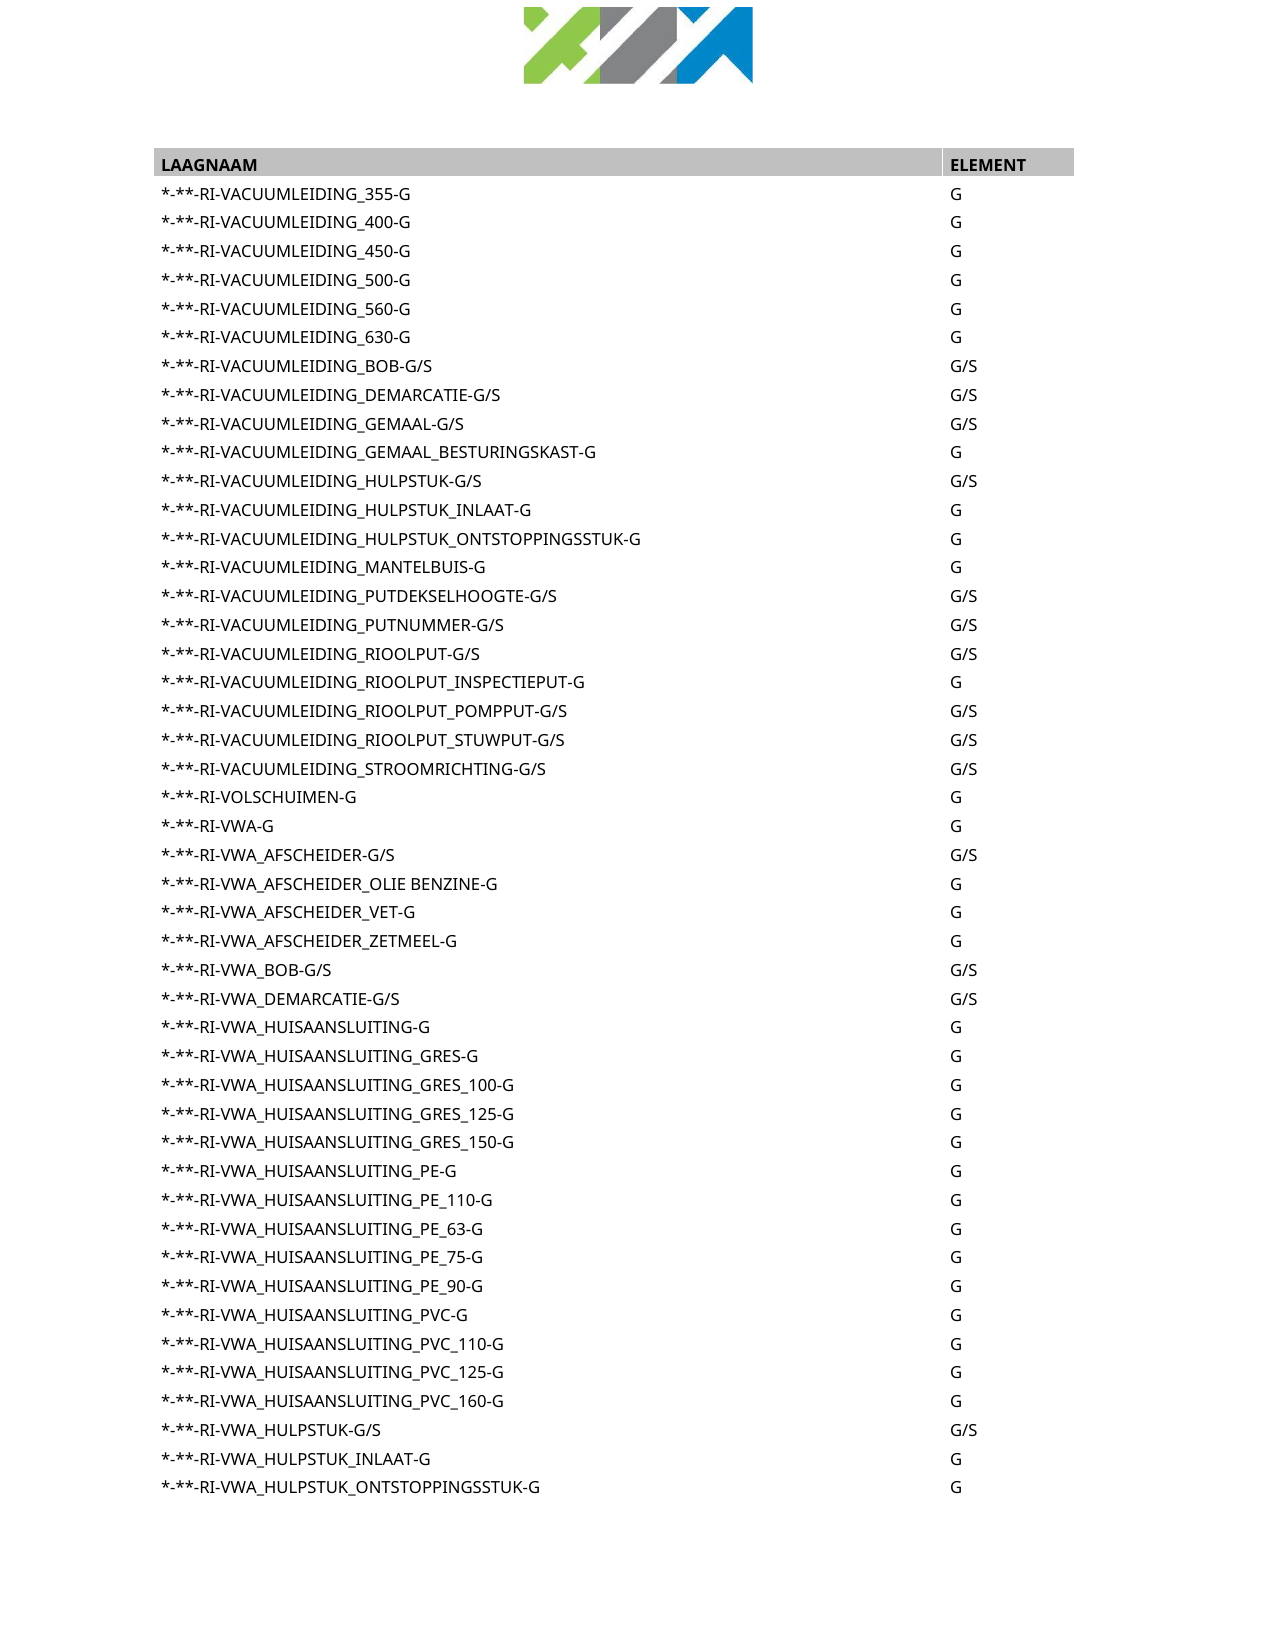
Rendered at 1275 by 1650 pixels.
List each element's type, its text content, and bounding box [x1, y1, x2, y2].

table_cell G/S [943, 694, 1074, 723]
table_cell *-**-RI-VACUUMLEIDING_355-G [154, 176, 942, 205]
table_cell *-**-RI-VACUUMLEIDING_RIOOLPUT_STUWPUT-G/S [154, 723, 942, 751]
table_cell G [943, 1154, 1074, 1183]
table_cell *-**-RI-VWA_BOB-G/S [154, 953, 942, 981]
table_cell *-**-RI-VWA_DEMARCATIE-G/S [154, 981, 942, 1010]
table_cell *-**-RI-VWA_HUISAANSLUITING_PE-G [154, 1154, 942, 1183]
table_cell *-**-RI-VACUUMLEIDING_BOB-G/S [154, 349, 942, 378]
table_cell G [943, 205, 1074, 234]
table_cell G/S [943, 636, 1074, 665]
table_cell *-**-RI-VACUUMLEIDING_450-G [154, 234, 942, 263]
table_cell G/S [943, 579, 1074, 608]
table_cell *-**-RI-VACUUMLEIDING_PUTDEKSELHOOGTE-G/S [154, 579, 942, 608]
table_cell *-**-RI-VWA_HUISAANSLUITING_PVC_125-G [154, 1355, 942, 1384]
table_cell G [943, 493, 1074, 521]
table_cell G [943, 435, 1074, 464]
table_cell *-**-RI-VWA_AFSCHEIDER-G/S [154, 838, 942, 866]
table_cell G/S [943, 953, 1074, 981]
table_cell *-**-RI-VWA_HUISAANSLUITING_PE_63-G [154, 1211, 942, 1240]
table_header LAAGNAAM [154, 148, 942, 176]
table_cell G [943, 895, 1074, 924]
table_cell G [943, 1096, 1074, 1125]
table_cell G/S [943, 981, 1074, 1010]
table_cell G [943, 1039, 1074, 1068]
table_cell *-**-RI-VACUUMLEIDING_560-G [154, 291, 942, 320]
table_cell G [943, 263, 1074, 291]
table_cell *-**-RI-VWA_AFSCHEIDER_ZETMEEL-G [154, 924, 942, 953]
table_cell G [943, 1326, 1074, 1355]
table_cell G [943, 291, 1074, 320]
table_cell G [943, 1384, 1074, 1413]
table_cell *-**-RI-VWA_HUISAANSLUITING_GRES-G [154, 1039, 942, 1068]
table_cell G/S [943, 349, 1074, 378]
table_cell *-**-RI-VWA-G [154, 809, 942, 838]
table_cell *-**-RI-VACUUMLEIDING_GEMAAL-G/S [154, 406, 942, 435]
table_cell G/S [943, 464, 1074, 493]
table_cell G [943, 1240, 1074, 1269]
table_cell G [943, 176, 1074, 205]
table_cell G [943, 550, 1074, 579]
table_cell G/S [943, 1413, 1074, 1441]
table_cell G [943, 866, 1074, 895]
table_cell G [943, 1441, 1074, 1470]
table_cell G [943, 1298, 1074, 1326]
table_cell G [943, 1125, 1074, 1154]
table_cell G [943, 1269, 1074, 1298]
table_cell G/S [943, 723, 1074, 751]
table_cell *-**-RI-VACUUMLEIDING_STROOMRICHTING-G/S [154, 751, 942, 780]
table_cell *-**-RI-VWA_HUISAANSLUITING_PE_75-G [154, 1240, 942, 1269]
table_cell *-**-RI-VWA_HULPSTUK_ONTSTOPPINGSSTUK-G [154, 1470, 942, 1499]
table_cell *-**-RI-VACUUMLEIDING_RIOOLPUT_INSPECTIEPUT-G [154, 665, 942, 694]
table_cell G [943, 234, 1074, 263]
table_cell *-**-RI-VACUUMLEIDING_GEMAAL_BESTURINGSKAST-G [154, 435, 942, 464]
table_cell G [943, 1355, 1074, 1384]
table_cell G/S [943, 406, 1074, 435]
table_cell *-**-RI-VACUUMLEIDING_400-G [154, 205, 942, 234]
table_cell *-**-RI-VWA_HUISAANSLUITING_PE_110-G [154, 1183, 942, 1211]
table_cell G [943, 521, 1074, 550]
table_cell *-**-RI-VWA_HUISAANSLUITING_PVC_110-G [154, 1326, 942, 1355]
table_cell *-**-RI-VWA_AFSCHEIDER_VET-G [154, 895, 942, 924]
table_cell G/S [943, 838, 1074, 866]
table_cell *-**-RI-VACUUMLEIDING_HULPSTUK_INLAAT-G [154, 493, 942, 521]
table_cell G [943, 1470, 1074, 1499]
table_header ELEMENT [943, 148, 1074, 176]
table_cell *-**-RI-VACUUMLEIDING_RIOOLPUT_POMPPUT-G/S [154, 694, 942, 723]
table_cell *-**-RI-VWA_AFSCHEIDER_OLIE BENZINE-G [154, 866, 942, 895]
table_cell *-**-RI-VWA_HUISAANSLUITING_PVC-G [154, 1298, 942, 1326]
table_cell G [943, 1068, 1074, 1096]
table_cell *-**-RI-VACUUMLEIDING_MANTELBUIS-G [154, 550, 942, 579]
table_cell G/S [943, 378, 1074, 406]
table_cell *-**-RI-VWA_HUISAANSLUITING_GRES_100-G [154, 1068, 942, 1096]
table_cell G/S [943, 608, 1074, 636]
table_cell *-**-RI-VWA_HUISAANSLUITING_GRES_150-G [154, 1125, 942, 1154]
table_cell *-**-RI-VACUUMLEIDING_HULPSTUK_ONTSTOPPINGSSTUK-G [154, 521, 942, 550]
table_cell *-**-RI-VWA_HULPSTUK-G/S [154, 1413, 942, 1441]
table_cell *-**-RI-VACUUMLEIDING_630-G [154, 320, 942, 349]
table_cell *-**-RI-VWA_HUISAANSLUITING_GRES_125-G [154, 1096, 942, 1125]
table_cell *-**-RI-VACUUMLEIDING_RIOOLPUT-G/S [154, 636, 942, 665]
table_cell G [943, 780, 1074, 809]
table_cell *-**-RI-VACUUMLEIDING_500-G [154, 263, 942, 291]
table_cell *-**-RI-VWA_HUISAANSLUITING_PE_90-G [154, 1269, 942, 1298]
table_cell G [943, 809, 1074, 838]
table_cell G/S [943, 751, 1074, 780]
table_cell G [943, 1010, 1074, 1039]
table_cell *-**-RI-VACUUMLEIDING_DEMARCATIE-G/S [154, 378, 942, 406]
table_cell *-**-RI-VACUUMLEIDING_PUTNUMMER-G/S [154, 608, 942, 636]
table_cell G [943, 1211, 1074, 1240]
table_cell G [943, 665, 1074, 694]
table_cell G [943, 924, 1074, 953]
table_cell *-**-RI-VWA_HUISAANSLUITING_PVC_160-G [154, 1384, 942, 1413]
table_cell *-**-RI-VWA_HULPSTUK_INLAAT-G [154, 1441, 942, 1470]
table_cell *-**-RI-VWA_HUISAANSLUITING-G [154, 1010, 942, 1039]
table_cell G [943, 320, 1074, 349]
table_cell *-**-RI-VACUUMLEIDING_HULPSTUK-G/S [154, 464, 942, 493]
table_cell *-**-RI-VOLSCHUIMEN-G [154, 780, 942, 809]
table_cell G [943, 1183, 1074, 1211]
